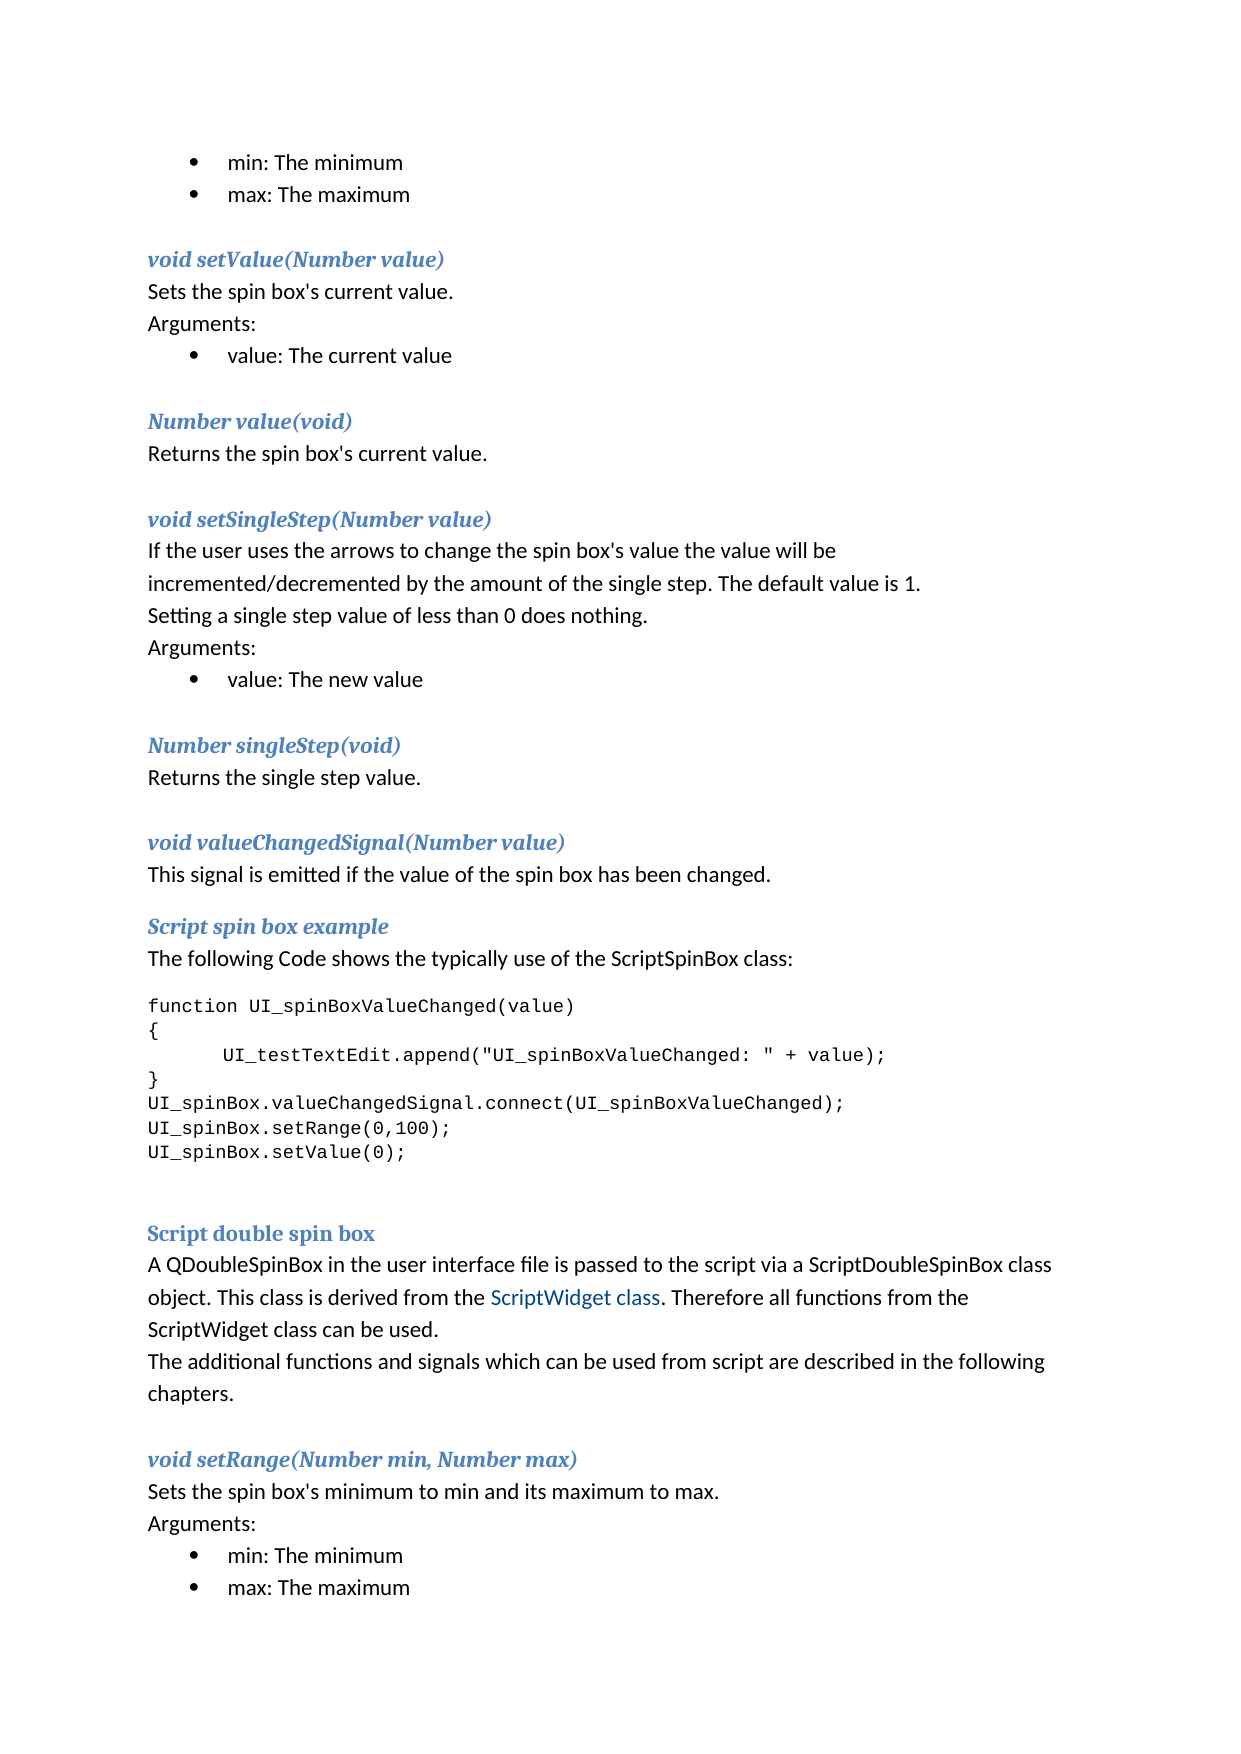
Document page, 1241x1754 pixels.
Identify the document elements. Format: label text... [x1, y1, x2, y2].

text UI_testTextEdit.append("UI_spinBoxValueChanged: " + value); [148, 1045, 1093, 1067]
text This signal is emitted if the value of the spin box has been changed. [148, 860, 1093, 888]
text UI_spinBox.setRange(0,100); [148, 1118, 1093, 1140]
list max: The maximum [190, 1573, 1093, 1601]
text } [148, 1070, 1093, 1091]
text incremented/decremented by the amount of the single step. The default value is 1. [148, 569, 1093, 597]
subtitle Number value(void) [148, 409, 1093, 435]
subtitle void valueChangedSignal(Number value) [148, 830, 1093, 857]
text A QDoubleSpinBox in the user interface file is passed to the script via a ScriptDoubleSpinBox class object. This class is derived from the ScriptWidget class. Therefore all functions from the ScriptWidget class can be used. [148, 1251, 1093, 1343]
subtitle void setValue(Number value) [148, 247, 1093, 273]
text UI_spinBox.setValue(0); [148, 1143, 1093, 1164]
text The following Code shows the typically use of the ScriptSpinBox class: [148, 944, 1093, 972]
text UI_spinBox.valueChangedSignal.connect(UI_spinBoxValueChanged); [148, 1094, 1093, 1115]
list value: The current value [190, 342, 1093, 370]
text Sets the spin box's minimum to min and its maximum to max. [148, 1477, 1093, 1505]
text Arguments: [148, 633, 1093, 661]
text The additional functions and signals which can be used from script are described in the following chapters. [148, 1347, 1093, 1407]
list max: The maximum [190, 180, 1093, 208]
list min: The minimum [190, 148, 1093, 176]
text Arguments: [148, 1509, 1093, 1537]
subtitle void setSingleStep(Number value) [148, 506, 1093, 533]
text Sets the spin box's current value. [148, 277, 1093, 305]
text Arguments: [148, 309, 1093, 337]
text Returns the single step value. [148, 763, 1093, 791]
text If the user uses the arrows to change the spin box's value the value will be [148, 537, 1093, 565]
subtitle Number singleStep(void) [148, 733, 1093, 759]
subtitle void setRange(Number min, Number max) [148, 1447, 1093, 1473]
text function UI_spinBoxValueChanged(value) [148, 997, 1093, 1018]
text { [148, 1021, 1093, 1042]
text Setting a single step value of less than 0 does nothing. [148, 601, 1093, 629]
text Returns the spin box's current value. [148, 439, 1093, 467]
list value: The new value [190, 665, 1093, 693]
list min: The minimum [190, 1541, 1093, 1569]
subtitle Script double spin box [148, 1220, 1093, 1247]
subtitle Script spin box example [148, 913, 1093, 940]
